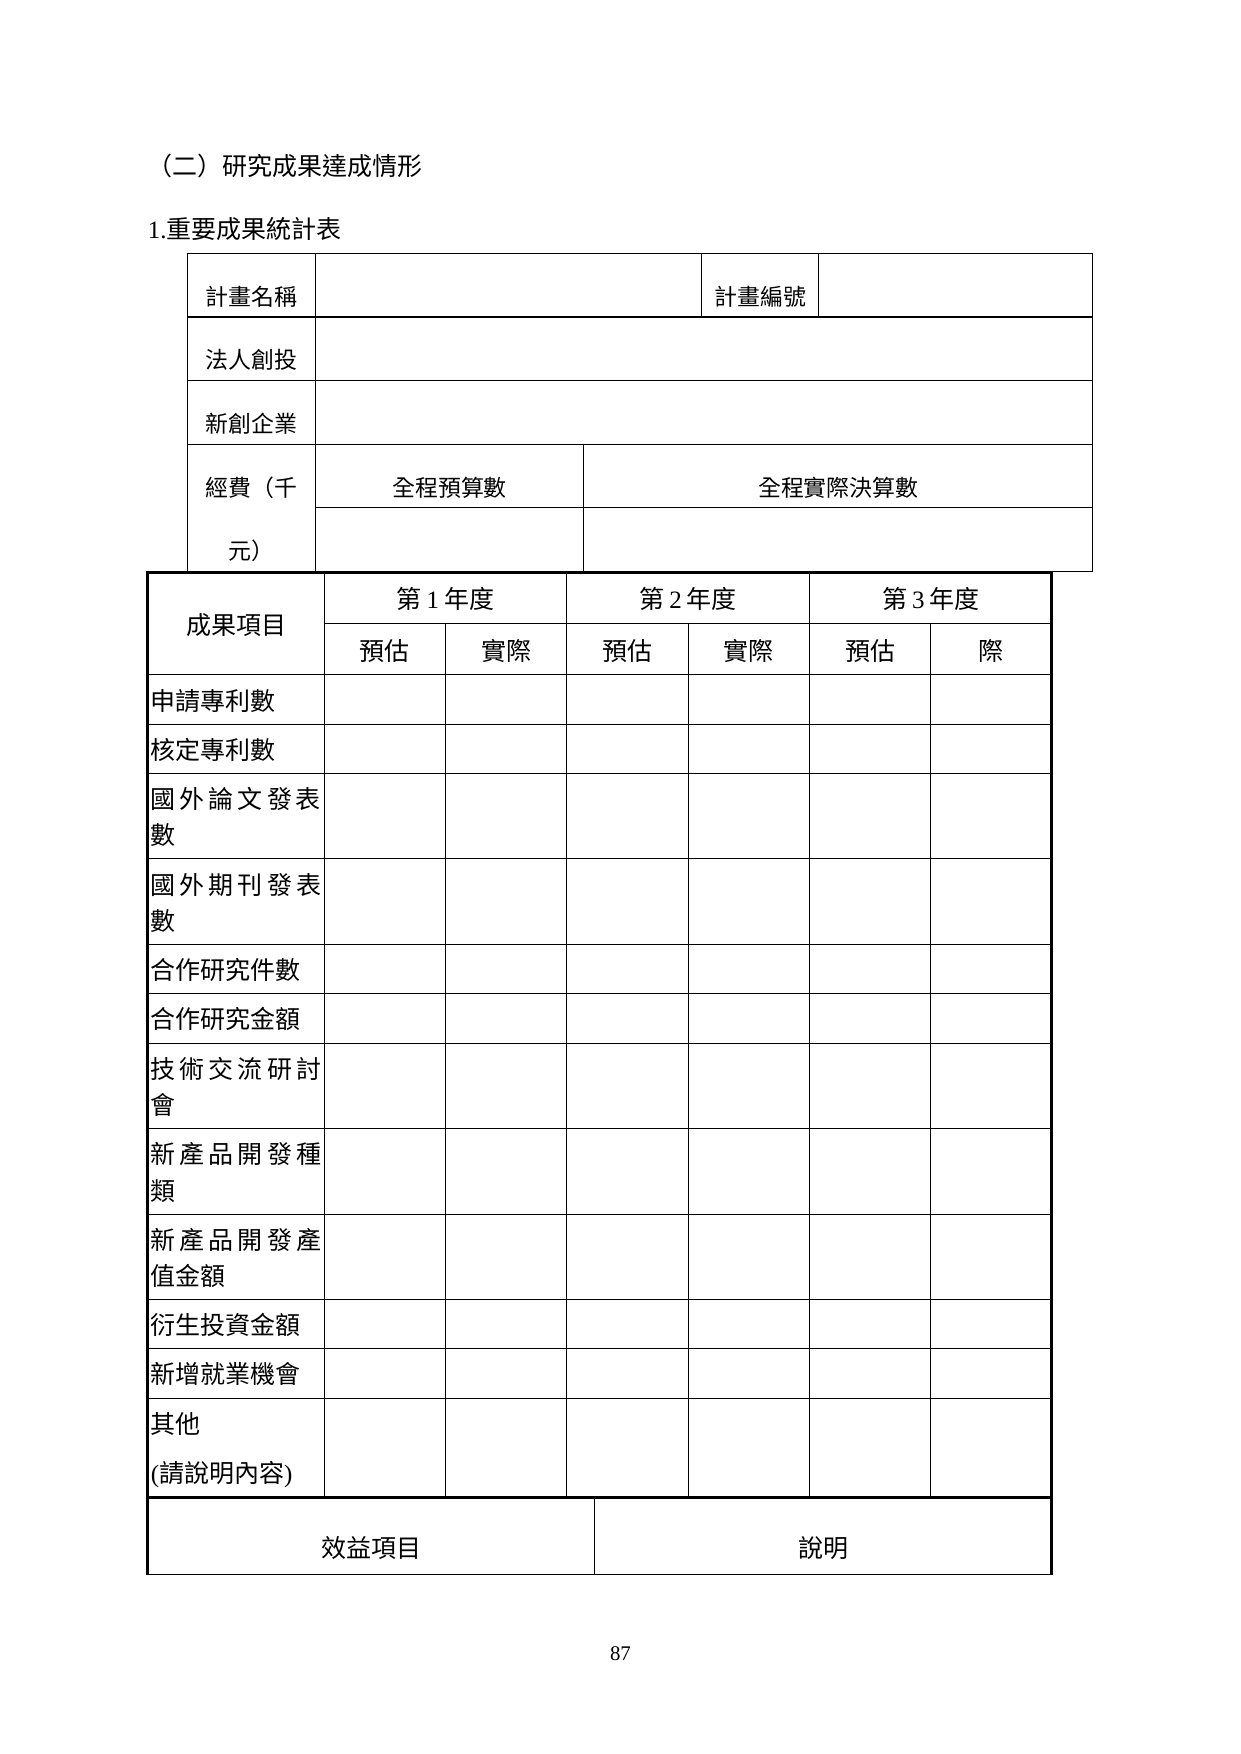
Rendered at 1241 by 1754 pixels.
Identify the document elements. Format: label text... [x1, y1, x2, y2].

table_cell 際 [931, 624, 1050, 674]
table_cell [931, 1044, 1050, 1128]
table_cell [810, 675, 930, 723]
table_cell [316, 381, 1092, 443]
table_cell 新產品開發種類 [149, 1129, 324, 1213]
table_cell [1053, 623, 1092, 674]
table_cell 效益項目 [149, 1499, 594, 1574]
table_cell [148, 316, 187, 380]
table_cell [325, 774, 445, 858]
table_cell [810, 945, 930, 993]
table_cell [446, 945, 566, 993]
table_cell [446, 1399, 566, 1496]
table_cell [446, 774, 566, 858]
table_cell [1053, 1496, 1092, 1574]
table_cell [931, 859, 1050, 944]
table_cell [1053, 674, 1092, 723]
table_cell [810, 1215, 930, 1299]
table_cell [148, 444, 187, 507]
table_cell [567, 1215, 688, 1299]
table_cell [931, 1349, 1050, 1397]
table_cell [567, 945, 688, 993]
text （二）研究成果達成情形 [148, 123, 1092, 186]
table_cell [567, 1129, 688, 1213]
table_cell 其他 (請說明內容) [149, 1399, 324, 1496]
table_cell [567, 1349, 688, 1397]
table_cell [1053, 993, 1092, 1042]
table_cell [689, 1044, 809, 1128]
table_cell [689, 725, 809, 773]
table_cell 說明 [595, 1499, 1050, 1574]
table_cell [567, 725, 688, 773]
table_cell [931, 1300, 1050, 1348]
table_cell [931, 1399, 1050, 1496]
table_cell 實際 [689, 624, 809, 674]
table_cell [567, 675, 688, 723]
table_cell 國外期刊發表數 [149, 859, 324, 944]
table_cell [931, 725, 1050, 773]
table_cell [446, 994, 566, 1042]
table_cell [325, 994, 445, 1042]
table_cell [810, 1044, 930, 1128]
table_cell [1053, 572, 1092, 622]
table_header [819, 254, 1092, 316]
table_cell [148, 380, 187, 443]
table_cell [325, 1129, 445, 1213]
table_cell [1053, 858, 1092, 944]
table_cell 預估 [325, 624, 445, 674]
table_cell [810, 859, 930, 944]
table_cell 第3年度 [810, 574, 1050, 622]
table_cell [810, 1349, 930, 1397]
text 1.重要成果統計表 [148, 186, 1092, 248]
table_cell [325, 1300, 445, 1348]
table_cell [1053, 944, 1092, 993]
table_cell [931, 774, 1050, 858]
table_cell [931, 994, 1050, 1042]
table_cell [1053, 1128, 1092, 1213]
table_cell [325, 1349, 445, 1397]
table_cell [567, 774, 688, 858]
table_cell [689, 994, 809, 1042]
table_cell 法人創投 [188, 318, 315, 380]
table_cell [1053, 1299, 1092, 1348]
table_cell 申請專利數 [149, 675, 324, 723]
table_cell [1053, 1348, 1092, 1397]
table_cell 新創企業 [188, 381, 315, 443]
table_cell [810, 994, 930, 1042]
table_cell [446, 859, 566, 944]
table_cell [325, 1044, 445, 1128]
table_cell [1053, 1214, 1092, 1299]
table_cell 第2年度 [567, 574, 809, 622]
table_header [148, 253, 187, 316]
table_cell [1053, 724, 1092, 773]
table_cell [567, 994, 688, 1042]
table_cell [567, 1044, 688, 1128]
table_cell 新產品開發產值金額 [149, 1215, 324, 1299]
table_cell [446, 1349, 566, 1397]
table_cell 預估 [810, 624, 930, 674]
table_cell [446, 1300, 566, 1348]
table_header [316, 254, 701, 316]
table_cell [325, 1399, 445, 1496]
table_cell 合作研究件數 [149, 945, 324, 993]
table_cell [316, 318, 1092, 380]
table_cell [931, 1129, 1050, 1213]
table_cell [567, 1300, 688, 1348]
table_cell [325, 859, 445, 944]
table_cell [689, 945, 809, 993]
table_cell [446, 1129, 566, 1213]
table_cell [567, 859, 688, 944]
table_cell [810, 1300, 930, 1348]
table_cell 技術交流研討會 [149, 1044, 324, 1128]
table_cell [689, 774, 809, 858]
table_cell 經費（千元） [188, 445, 315, 571]
table_cell [325, 945, 445, 993]
table_cell [810, 725, 930, 773]
table_cell 全程預算數 [316, 445, 583, 507]
table_cell [1053, 1043, 1092, 1128]
table_cell [689, 859, 809, 944]
table_cell [584, 508, 1092, 571]
table_cell [810, 1129, 930, 1213]
table_cell 新增就業機會 [149, 1349, 324, 1397]
table_cell [931, 945, 1050, 993]
table_cell 實際 [446, 624, 566, 674]
table_cell [446, 725, 566, 773]
table_cell 第1年度 [325, 574, 566, 622]
table_cell [810, 774, 930, 858]
table_cell 全程實際決算數 [584, 445, 1092, 507]
table_cell [446, 1215, 566, 1299]
table_header 計畫編號 [702, 254, 818, 316]
table_cell [689, 1215, 809, 1299]
table_cell [810, 1399, 930, 1496]
table_cell [1053, 1398, 1092, 1496]
table_cell [325, 1215, 445, 1299]
table_cell [689, 1349, 809, 1397]
table_cell 核定專利數 [149, 725, 324, 773]
table_cell [316, 508, 583, 571]
table_cell [689, 1300, 809, 1348]
table_cell [931, 675, 1050, 723]
table_cell [148, 507, 187, 571]
table_cell [446, 675, 566, 723]
table_cell 預估 [567, 624, 688, 674]
table_cell [689, 675, 809, 723]
table_cell [325, 675, 445, 723]
table_cell [567, 1399, 688, 1496]
table_cell [446, 1044, 566, 1128]
table_cell [931, 1215, 1050, 1299]
table_cell 衍生投資金額 [149, 1300, 324, 1348]
table_cell [689, 1399, 809, 1496]
table_header 計畫名稱 [188, 254, 315, 316]
table_cell 成果項目 [149, 574, 324, 674]
table_cell 合作研究金額 [149, 994, 324, 1042]
table_cell [689, 1129, 809, 1213]
table_cell [325, 725, 445, 773]
table_cell [1053, 773, 1092, 858]
table_cell 國外論文發表數 [149, 774, 324, 858]
